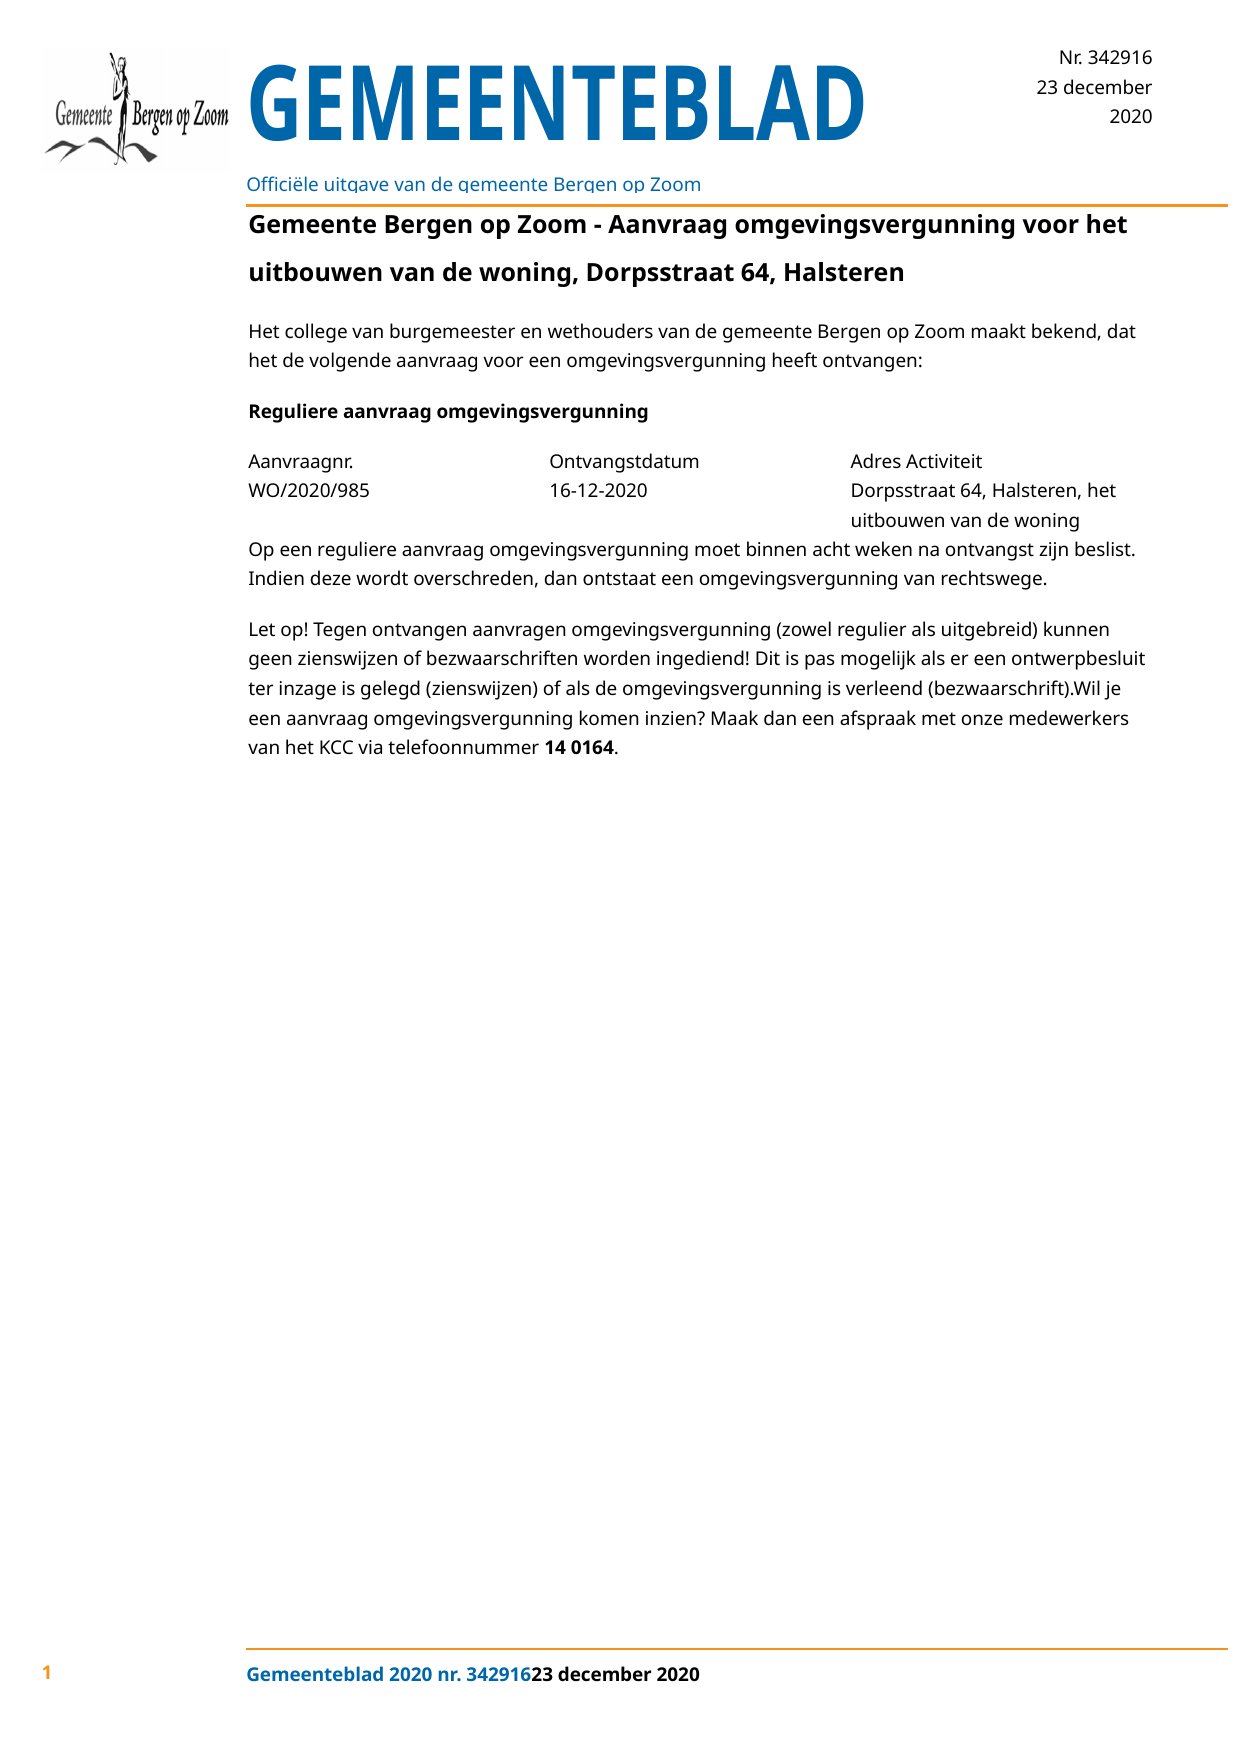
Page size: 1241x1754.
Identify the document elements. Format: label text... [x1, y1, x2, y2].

table_header Adres Activiteit [850, 449, 1152, 474]
table_header Aanvraagnr. [248, 449, 549, 474]
text Let op! Tegen ontvangen aanvragen omgevingsvergunning (zowel regulier als uitgebreid) kunnen geen zienswijzen of bezwaarschriften worden ingediend! Dit is pas mogelijk als er een ontwerpbesluit ter inzage is gelegd (zienswijzen) of als de omgevingsvergunning is verleend (bezwaarschrift).Wil je een aanvraag omgevingsvergunning komen inzien? Maak dan een afspraak met onze medewerkers van het KCC via telefoonnummer 14 0164. [248, 616, 1152, 760]
table_header 16-12-2020 [549, 478, 850, 533]
text Op een reguliere aanvraag omgevingsvergunning moet binnen acht weken na ontvangst zijn beslist. Indien deze wordt overschreden, dan ontstaat een omgevingsvergunning van rechtswege. [248, 536, 1152, 591]
table_header WO/2020/985 [248, 478, 549, 533]
text Gemeente Bergen op Zoom - Aanvraag omgevingsvergunning voor het uitbouwen van de woning, Dorpsstraat 64, Halsteren [248, 207, 1152, 288]
table_header Ontvangstdatum [549, 449, 850, 474]
picture [41, 47, 231, 172]
table_header Dorpsstraat 64, Halsteren, het uitbouwen van de woning [850, 478, 1152, 533]
text Het college van burgemeester en wethouders van de gemeente Bergen op Zoom maakt bekend, dat het de volgende aanvraag voor een omgevingsvergunning heeft ontvangen: [248, 318, 1152, 373]
text Reguliere aanvraag omgevingsvergunning [248, 398, 1152, 424]
